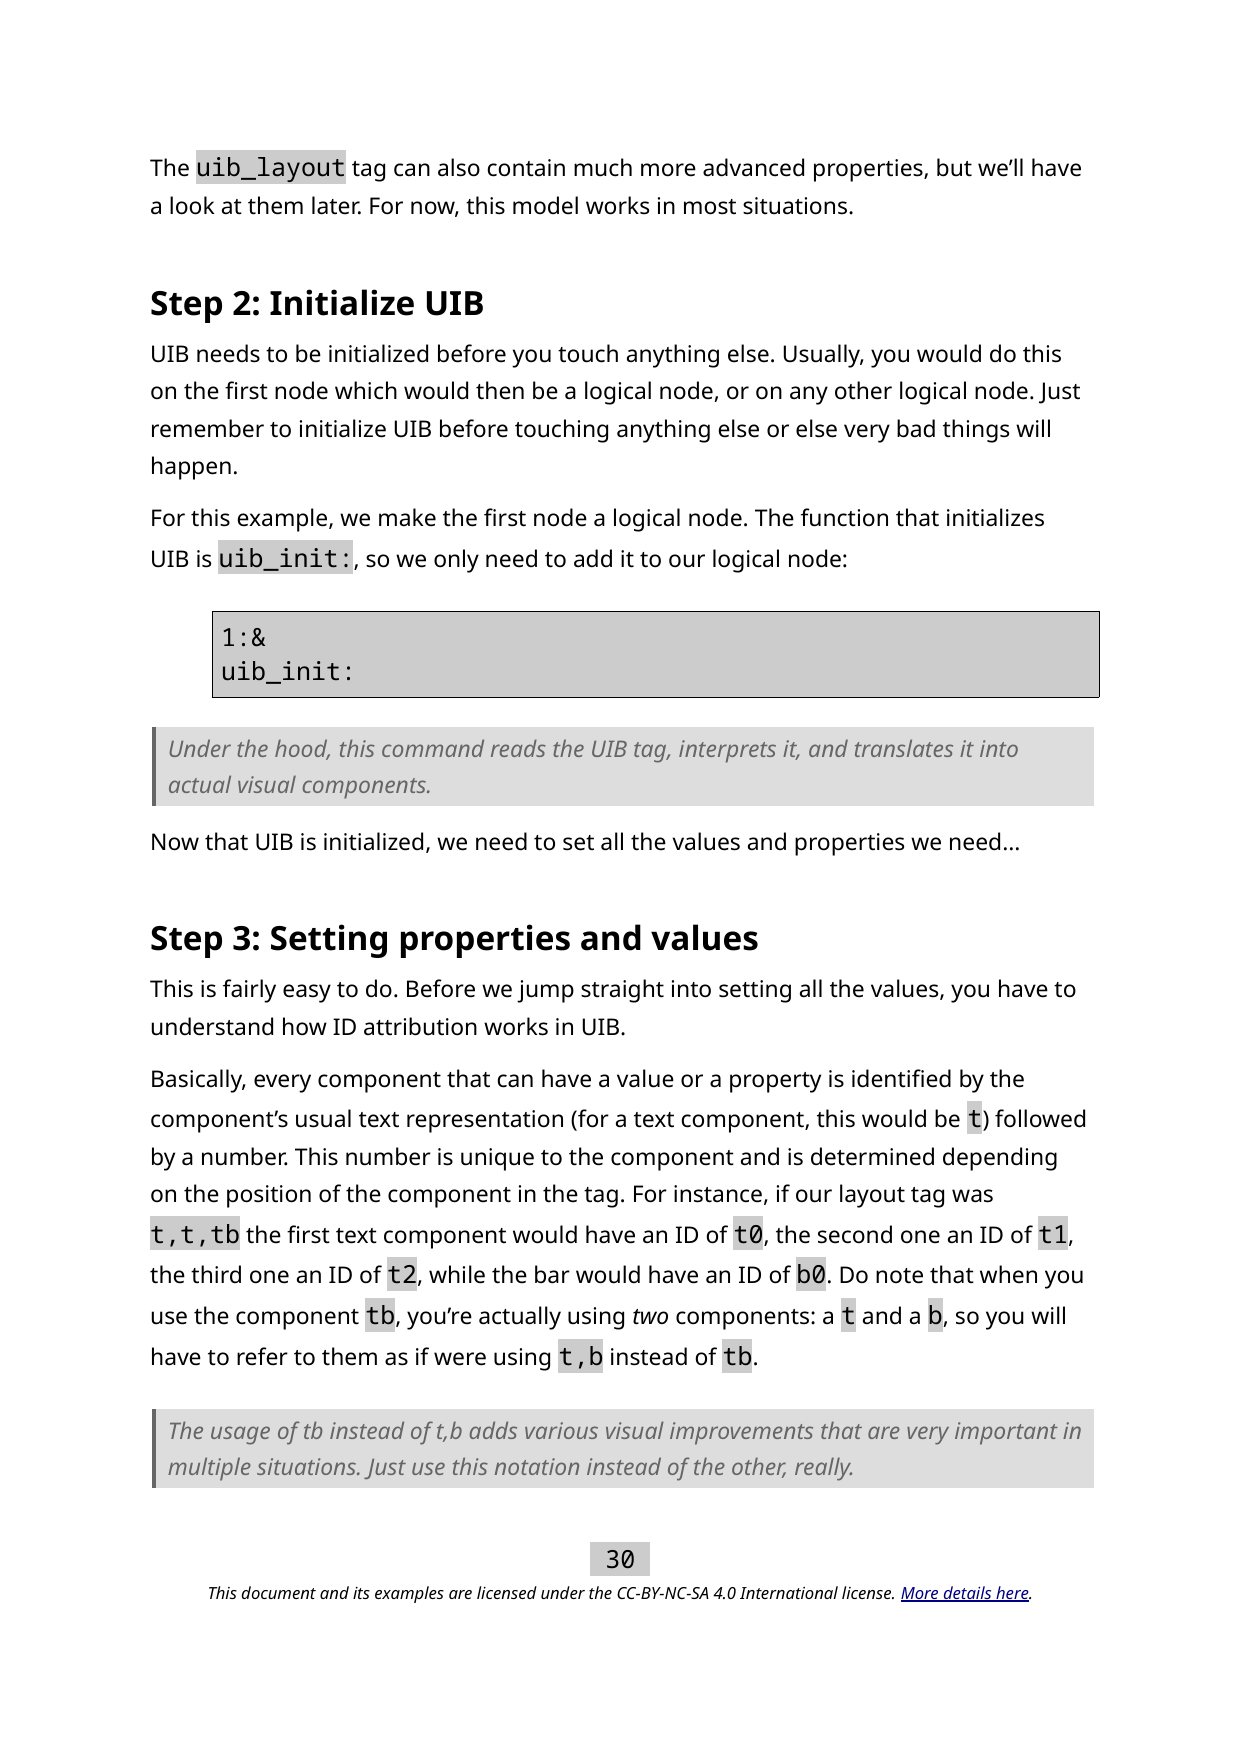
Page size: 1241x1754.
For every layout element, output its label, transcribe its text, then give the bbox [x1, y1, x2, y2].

text uib_init: [213, 645, 1099, 697]
text Now that UIB is initialized, we need to set all the values and properties we need… [150, 825, 1090, 857]
text UIB needs to be initialized before you touch anything else. Usually, you would do this on the first node which would then be a logical node, or on any other logical node. Just remember to initialize UIB before touching anything else or else very bad things will happen. [150, 338, 1090, 482]
text The usage of tb instead of t,b adds various visual improvements that are very important in multiple situations. Just use this notation instead of the other, really. [156, 1409, 1090, 1488]
text The uib_layout tag can also contain much more advanced properties, but we’ll have a look at them later. For now, this model works in most situations. [150, 150, 1090, 222]
text 1:& [213, 612, 1099, 645]
text Under the hood, this command reads the UIB tag, interprets it, and translates it into actual visual components. [156, 727, 1090, 806]
subtitle Step 3: Setting properties and values [150, 915, 1090, 960]
text Basically, every component that can have a value or a property is identified by the component’s usual text representation (for a text component, this would be t) followed by a number. This number is unique to the component and is determined depending on the position of the component in the tag. For instance, if our layout tag was t,t,tb the first text component would have an ID of t0, the second one an ID of t1, the third one an ID of t2, while the bar would have an ID of b0. Do note that when you use the component tb, you’re actually using two components: a t and a b, so you will have to refer to them as if were using t,b instead of tb. [150, 1062, 1090, 1373]
subtitle Step 2: Initialize UIB [150, 280, 1090, 325]
text For this example, we make the first node a logical node. The function that initializes UIB is uib_init:, so we only need to add it to our logical node: [150, 502, 1090, 574]
text This is fairly easy to do. Before we jump straight into setting all the values, you have to understand how ID attribution works in UIB. [150, 973, 1090, 1042]
